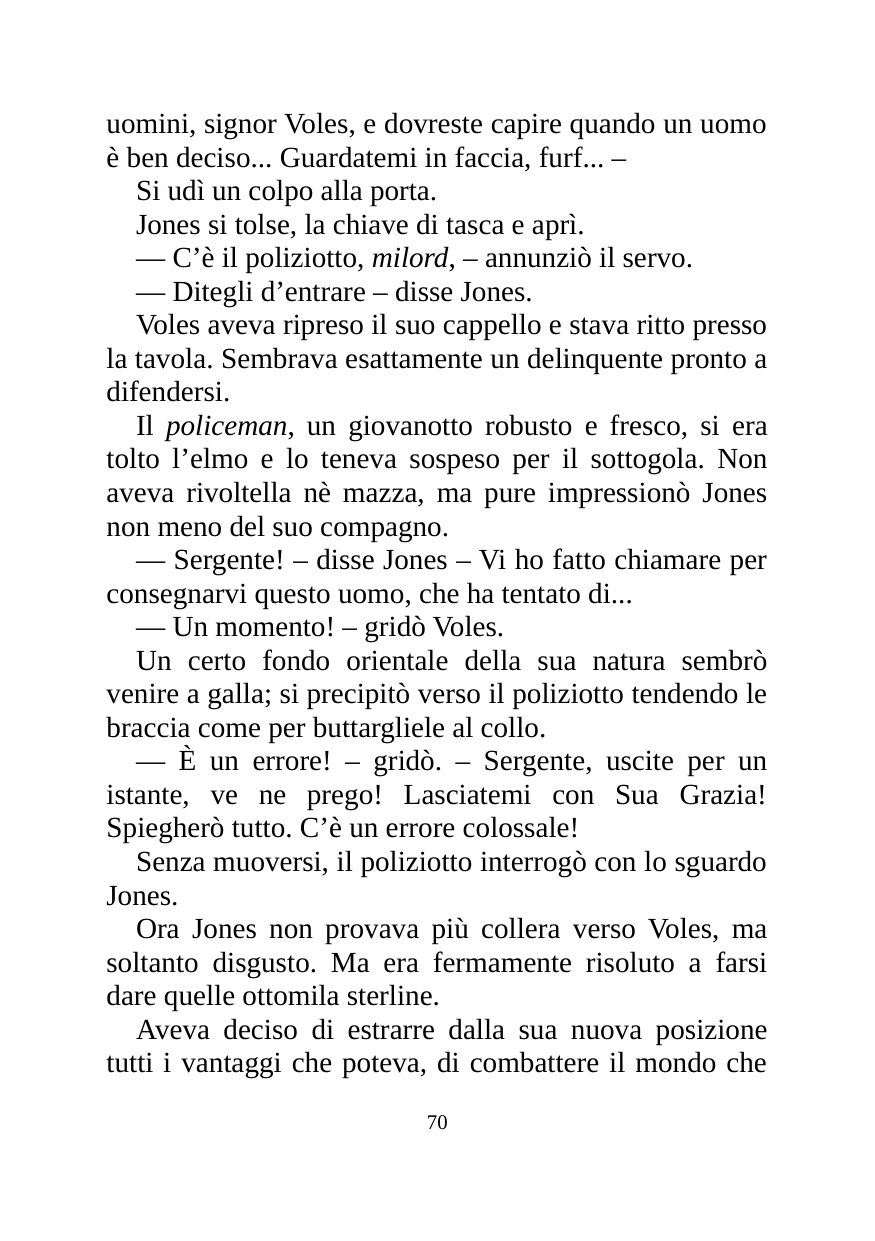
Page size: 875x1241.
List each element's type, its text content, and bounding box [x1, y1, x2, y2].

text Senza muoversi, il poliziotto interrogò con lo sguardo Jones. [106, 844, 768, 911]
text — C’è il poliziotto, milord, – annunziò il servo. [106, 240, 768, 274]
text — Un momento! – gridò Voles. [106, 609, 768, 643]
text — È un errore! – gridò. – Sergente, uscite per un istante, ve ne prego! Lasciatemi con Sua Grazia! Spiegherò tutto. C’è un errore colossale! [106, 743, 768, 844]
text uomini, signor Voles, e dovreste capire quando un uomo è ben deciso... Guardatemi in faccia, furf... – [106, 106, 768, 173]
text Il policeman, un giovanotto robusto e fresco, si era tolto l’elmo e lo teneva sospeso per il sottogola. Non aveva rivoltella nè mazza, ma pure impressionò Jones non meno del suo compagno. [106, 408, 768, 542]
text Si udì un colpo alla porta. [106, 173, 768, 207]
text — Sergente! – disse Jones – Vi ho fatto chiamare per consegnarvi questo uomo, che ha tentato di... [106, 542, 768, 609]
text Ora Jones non provava più collera verso Voles, ma soltanto disgusto. Ma era fermamente risoluto a farsi dare quelle ottomila sterline. [106, 911, 768, 1012]
text Aveva deciso di estrarre dalla sua nuova posizione tutti i vantaggi che poteva, di combattere il mondo che [106, 1012, 768, 1079]
text Jones si tolse, la chiave di tasca e aprì. [106, 207, 768, 240]
text Un certo fondo orientale della sua natura sembrò venire a galla; si precipitò verso il poliziotto tendendo le braccia come per buttargliele al collo. [106, 643, 768, 743]
text — Ditegli d’entrare – disse Jones. [106, 274, 768, 307]
text Voles aveva ripreso il suo cappello e stava ritto presso la tavola. Sembrava esattamente un delinquente pronto a difendersi. [106, 307, 768, 408]
